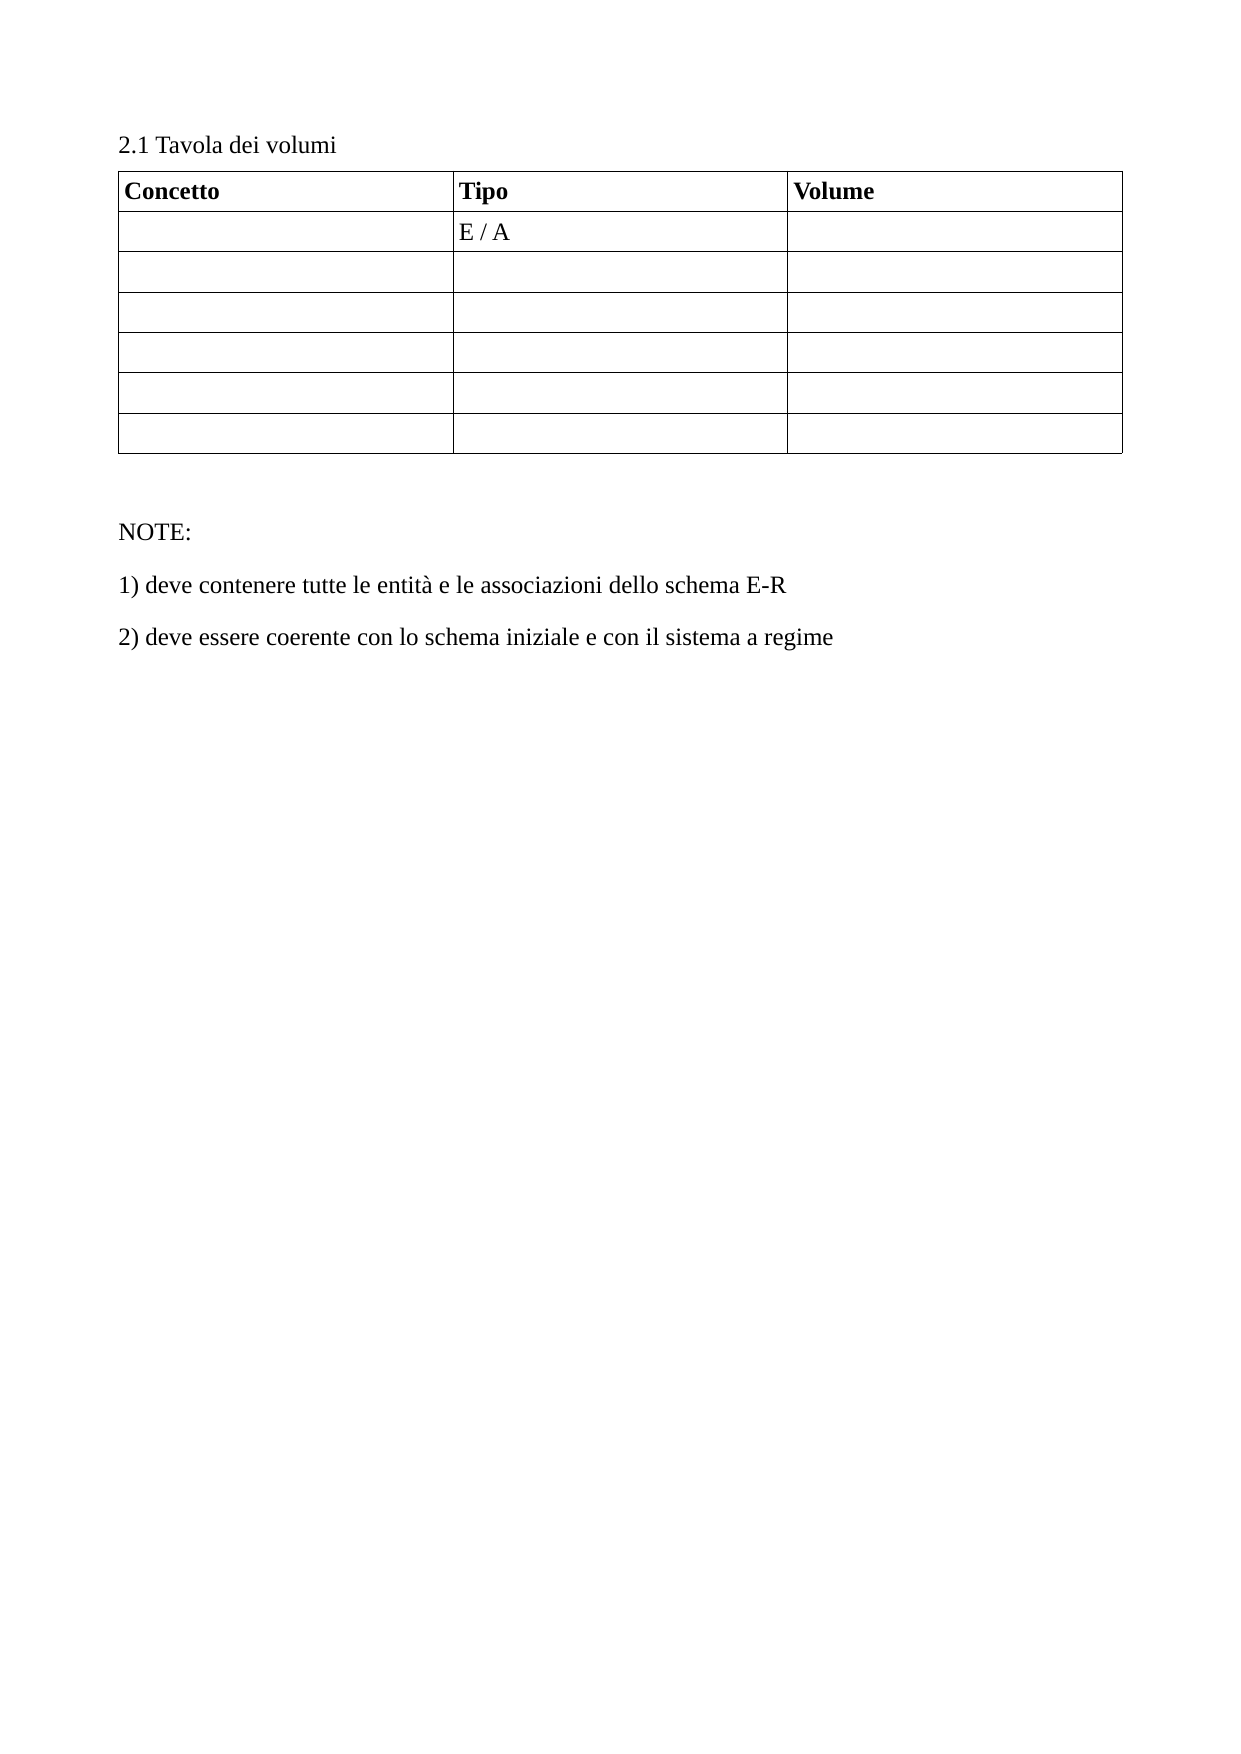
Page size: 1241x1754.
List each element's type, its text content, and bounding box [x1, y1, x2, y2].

table_cell [788, 333, 1122, 372]
table_cell [788, 293, 1122, 332]
text 2) deve essere coerente con lo schema iniziale e con il sistema a regime [118, 622, 1122, 651]
table_cell [119, 293, 453, 332]
table_cell E / A [454, 212, 787, 251]
table_header Volume [788, 172, 1122, 211]
table_cell [454, 414, 787, 453]
table_cell [119, 212, 453, 251]
table_cell [454, 373, 787, 412]
table_cell [119, 333, 453, 372]
table_cell [119, 373, 453, 412]
table_cell [788, 373, 1122, 412]
text NOTE: [118, 517, 1122, 546]
table_cell [788, 252, 1122, 292]
table_cell [119, 252, 453, 292]
table_header Concetto [119, 172, 453, 211]
table_cell [454, 333, 787, 372]
table_cell [454, 252, 787, 292]
table_cell [788, 414, 1122, 453]
text 2.1 Tavola dei volumi [118, 130, 1122, 159]
table_cell [454, 293, 787, 332]
table_cell [119, 414, 453, 453]
text 1) deve contenere tutte le entità e le associazioni dello schema E-R [118, 570, 1122, 598]
table_cell [788, 212, 1122, 251]
table_header Tipo [454, 172, 787, 211]
